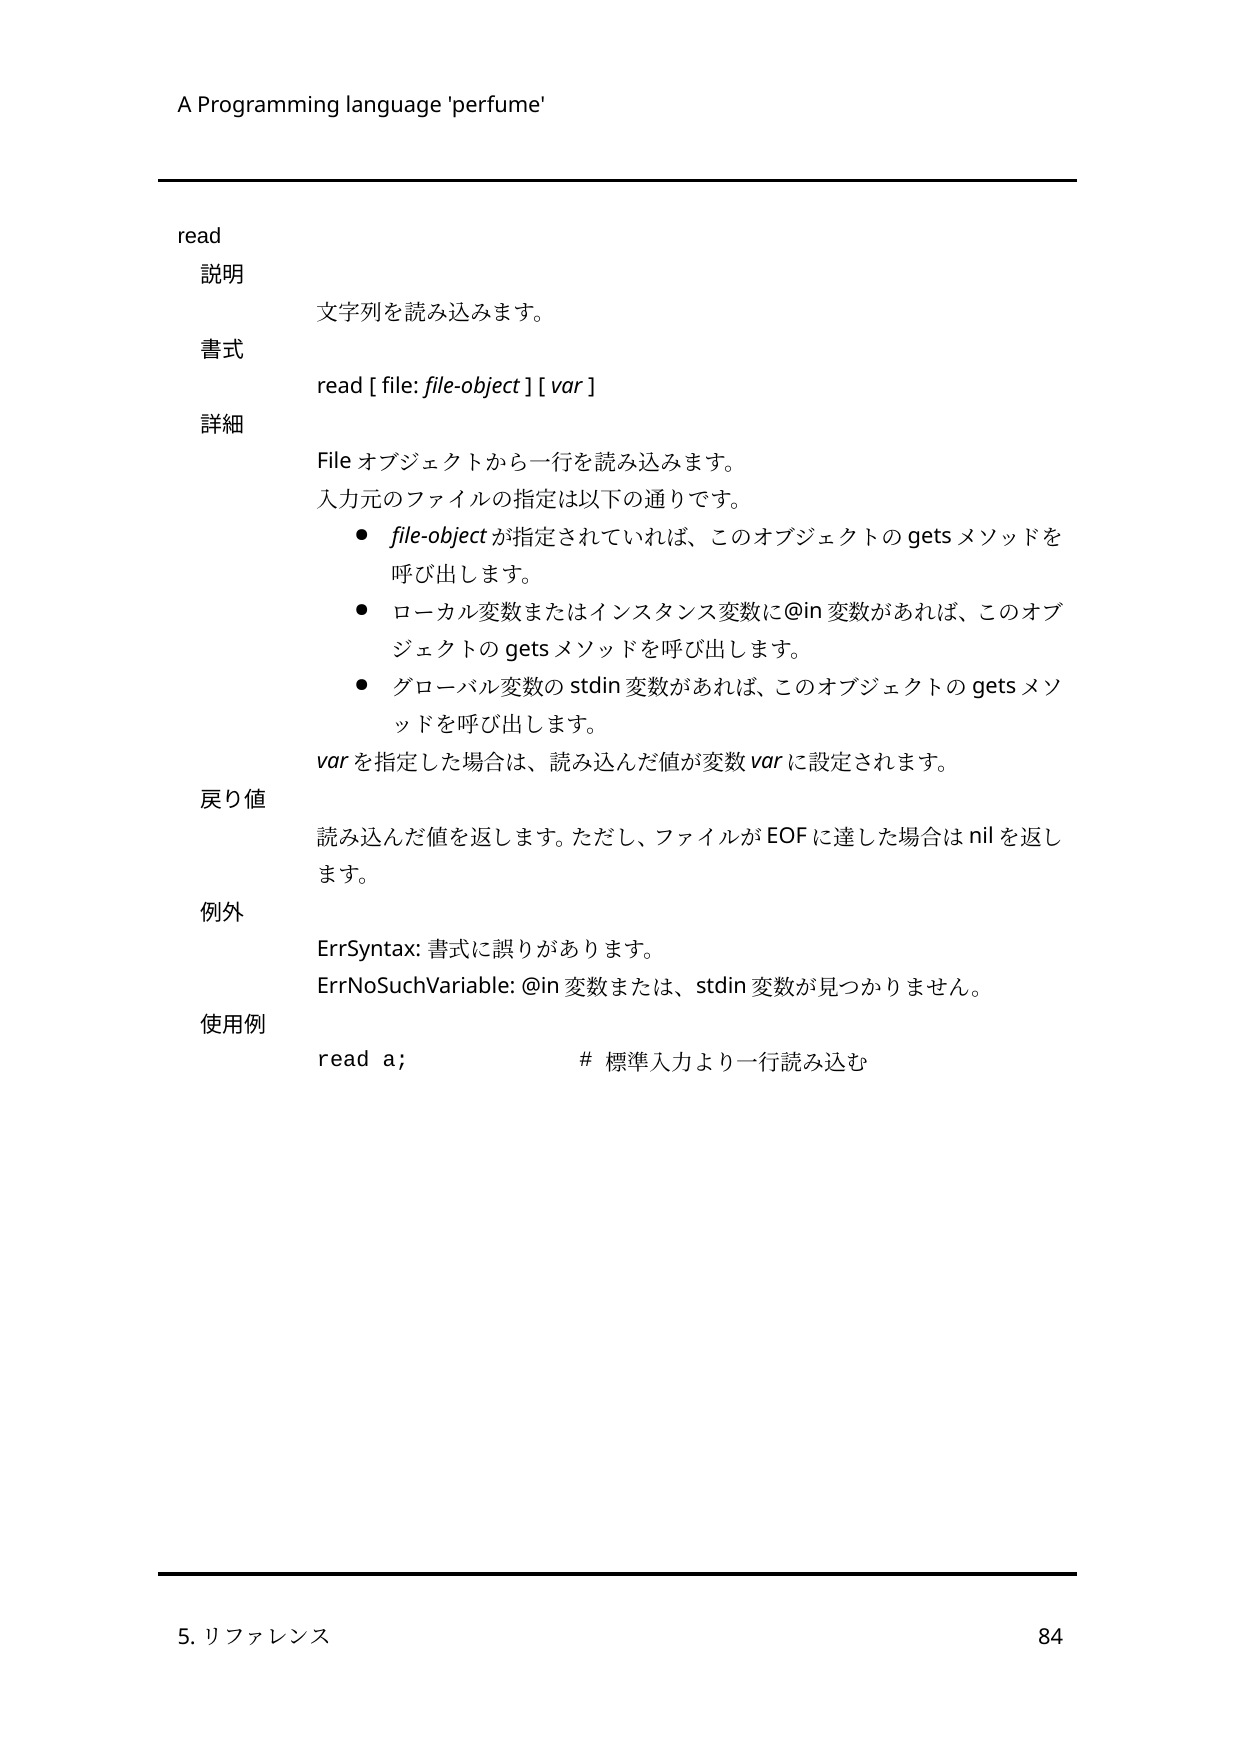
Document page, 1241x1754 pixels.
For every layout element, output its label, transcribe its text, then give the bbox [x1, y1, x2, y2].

table_cell 戻り値 [200, 779, 317, 892]
table_cell 例外 [200, 892, 317, 1004]
table_cell 読み込んだ値を返します。ただし、ファイルがEOFに達した場合はnilを返します。 [317, 779, 1063, 892]
table_cell ErrSyntax: 書式に誤りがあります。 ErrNoSuchVariable: @in変数または、stdin変数が見つかりません。 [317, 892, 1063, 1004]
table_header 文字列を読み込みます。 [317, 254, 1063, 329]
table_cell 詳細 [200, 404, 317, 779]
table_cell 使用例 [200, 1004, 317, 1079]
table_cell read [ file: file-object ] [ var ] [317, 329, 1063, 404]
subtitle read [177, 217, 1063, 254]
table_cell 書式 [200, 329, 317, 404]
table_cell read a; # 標準入力より一行読み込む [317, 1004, 1063, 1079]
table_cell Fileオブジェクトから一行を読み込みます。 入力元のファイルの指定は以下の通りです。 file-objectが指定されていれば、このオブジェクトのgetsメソッドを呼び出します。 ローカル変数またはインスタンス変数に@in変数があれば、このオブジェクトのgetsメソッドを呼び出します。 グローバル変数のstdin変数があれば、このオブジェクトのgetsメソッドを呼び出します。 varを指定した場合は、読み込んだ値が変数varに設定されます。 [317, 404, 1063, 779]
table_header 説明 [200, 254, 317, 329]
